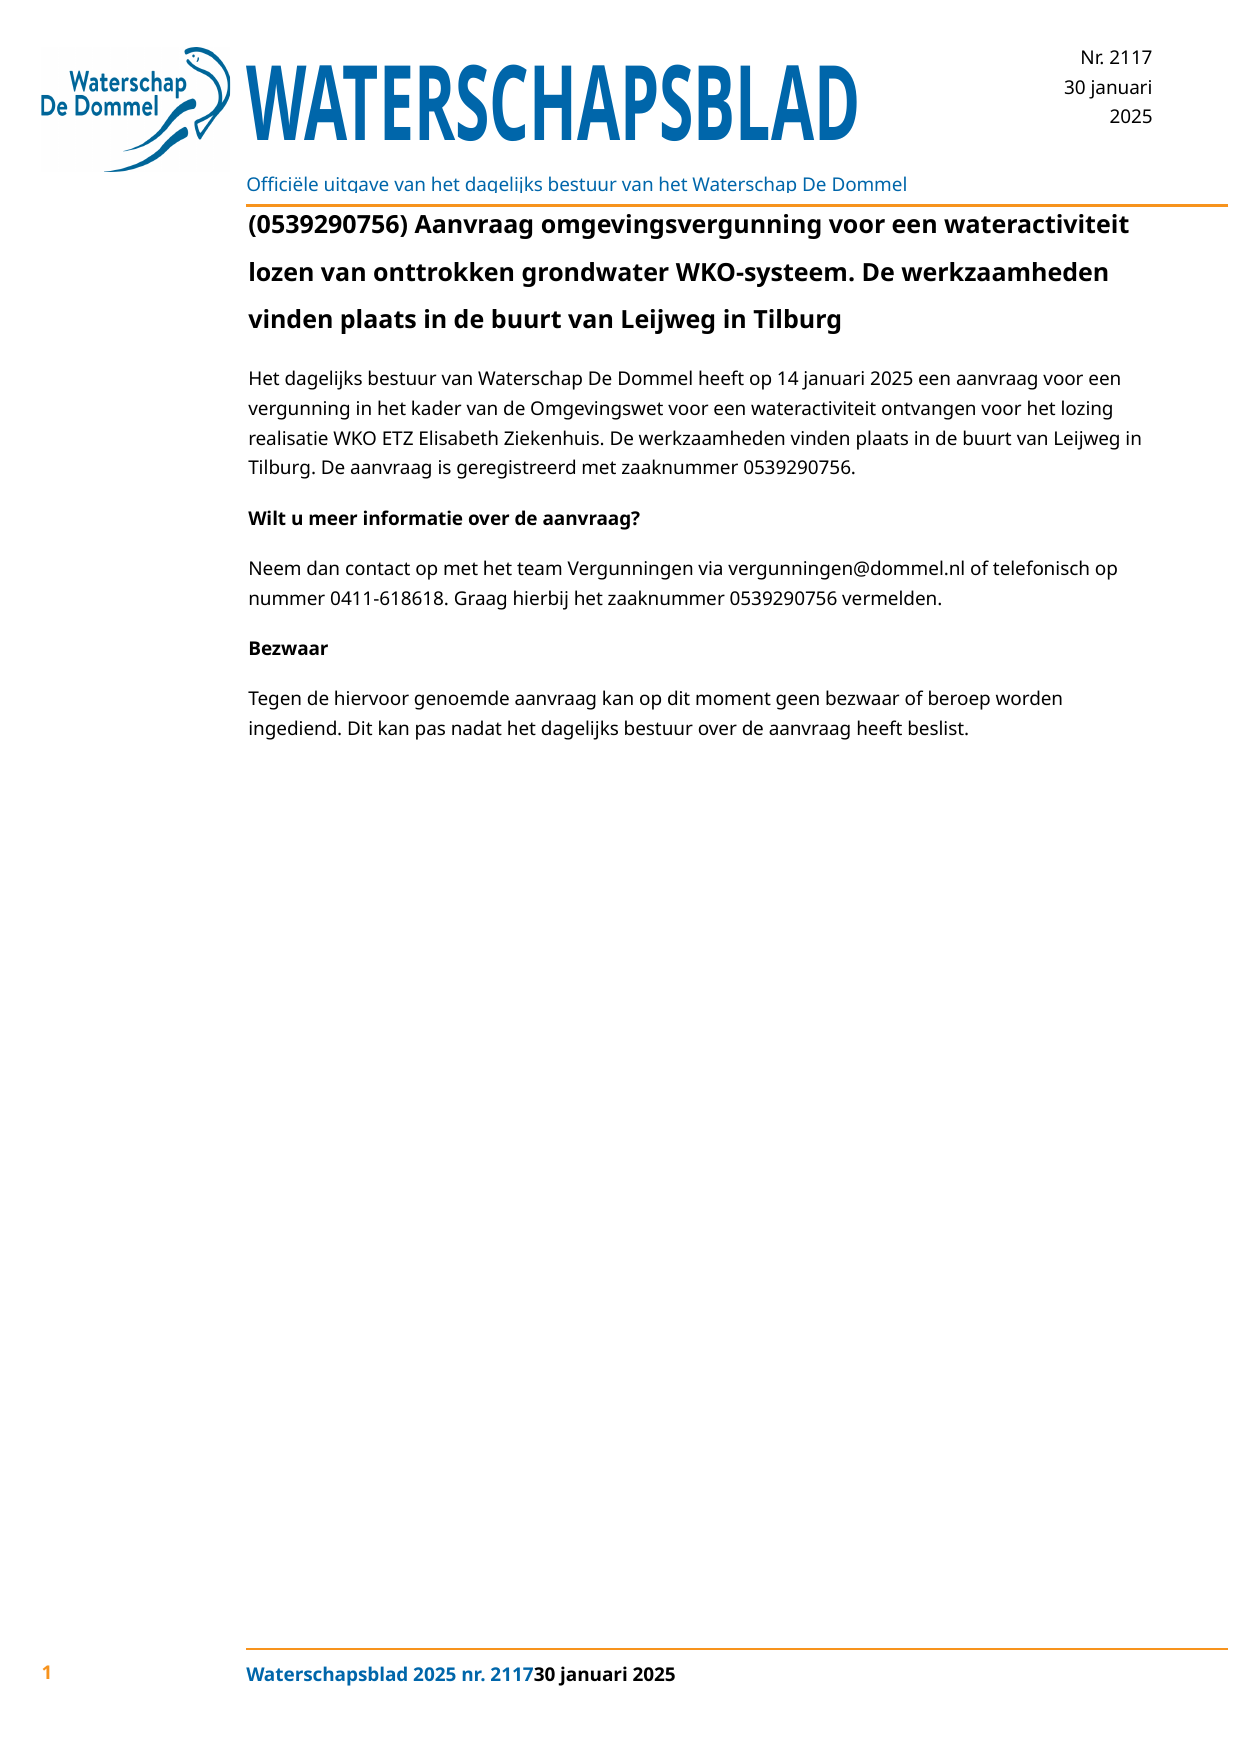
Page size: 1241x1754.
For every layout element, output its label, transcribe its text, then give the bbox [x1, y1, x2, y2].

picture [204, 47, 231, 76]
text Neem dan contact op met het team Vergunningen via vergunningen@dommel.nl of telefonisch op nummer 0411-618618. Graag hierbij het zaaknummer 0539290756 vermelden. [248, 555, 1152, 610]
picture [41, 47, 231, 172]
text Bezwaar [248, 635, 1152, 661]
text (0539290756) Aanvraag omgevingsvergunning voor een wateractiviteit lozen van onttrokken grondwater WKO-systeem. De werkzaamheden vinden plaats in de buurt van Leijweg in Tilburg [248, 207, 1152, 336]
text Tegen de hiervoor genoemde aanvraag kan op dit moment geen bezwaar of beroep worden ingediend. Dit kan pas nadat het dagelijks bestuur over de aanvraag heeft beslist. [248, 686, 1152, 741]
text Het dagelijks bestuur van Waterschap De Dommel heeft op 14 januari 2025 een aanvraag voor een vergunning in het kader van de Omgevingswet voor een wateractiviteit ontvangen voor het lozing realisatie WKO ETZ Elisabeth Ziekenhuis. De werkzaamheden vinden plaats in de buurt van Leijweg in Tilburg. De aanvraag is geregistreerd met zaaknummer 0539290756. [248, 366, 1152, 480]
text Wilt u meer informatie over de aanvraag? [248, 505, 1152, 530]
picture [45, 99, 51, 111]
picture [198, 118, 210, 131]
